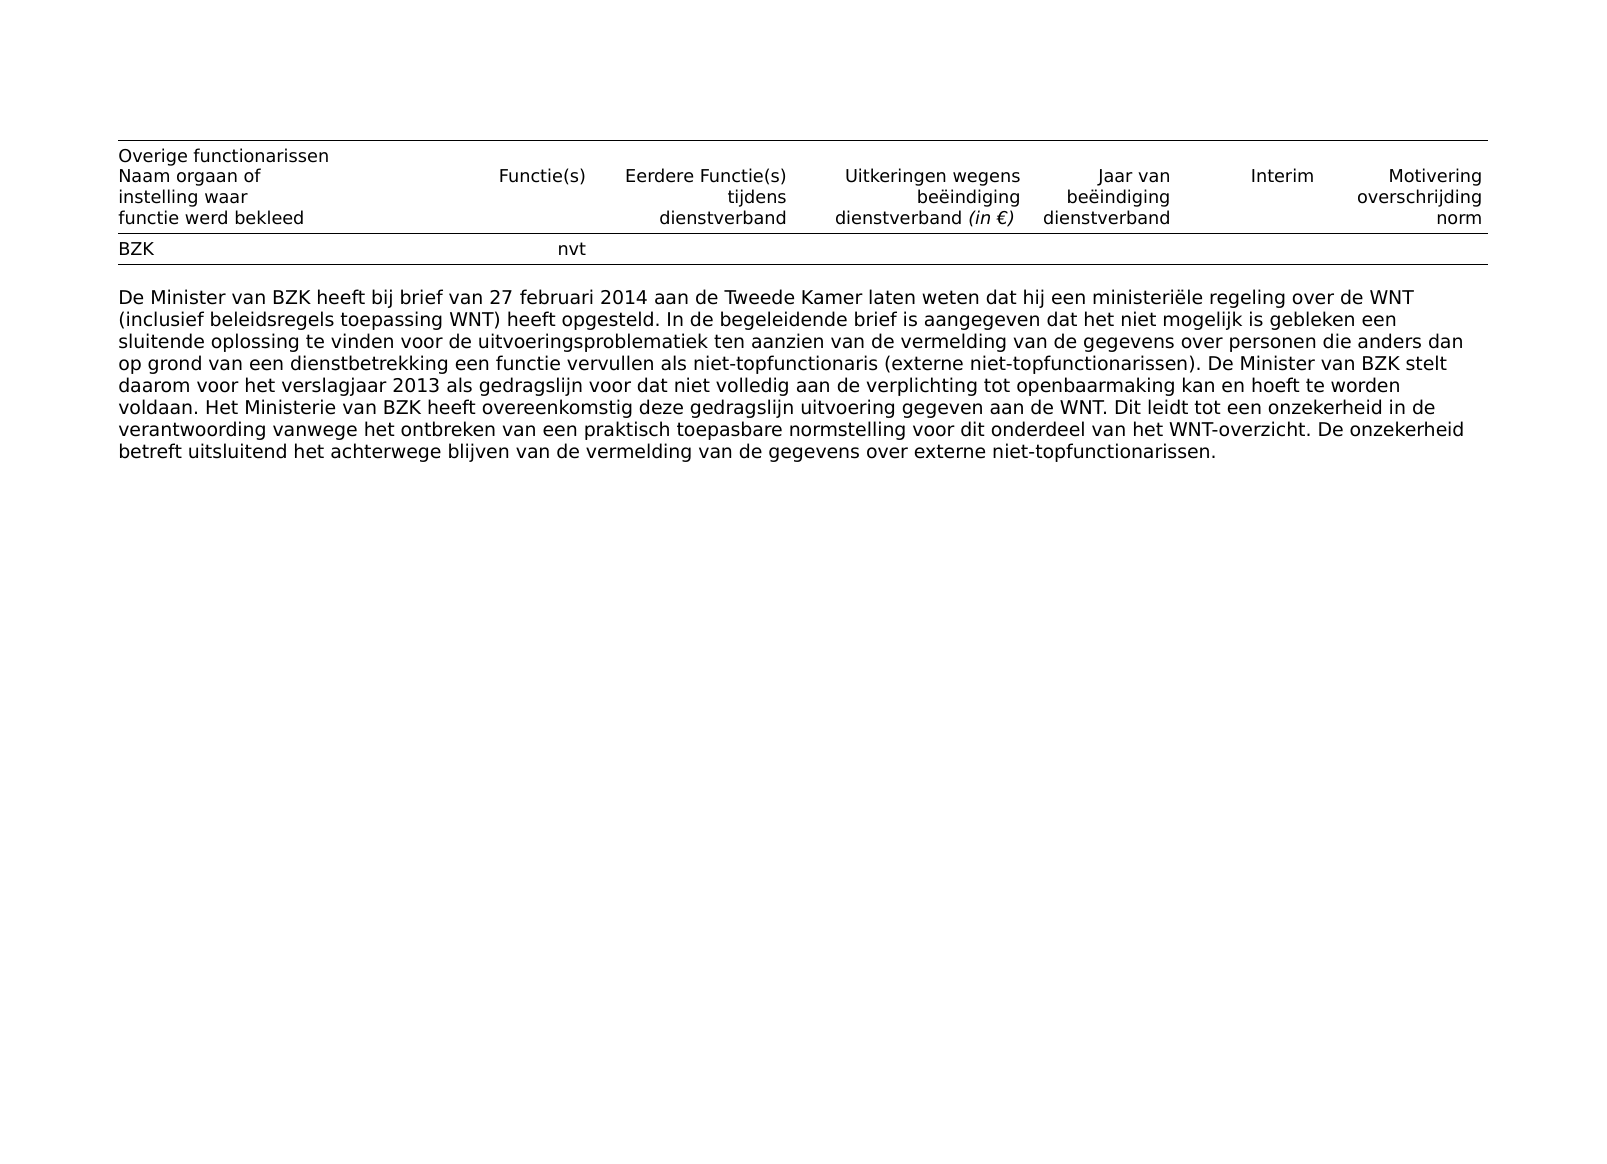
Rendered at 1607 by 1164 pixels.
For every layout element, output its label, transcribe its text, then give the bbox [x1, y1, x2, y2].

text De Minister van BZK heeft bij brief van 27 februari 2014 aan de Tweede Kamer laten weten dat hij een ministeriële regeling over de WNT (inclusief beleidsregels toepassing WNT) heeft opgesteld. In de begeleidende brief is aangegeven dat het niet mogelijk is gebleken een sluitende oplossing te vinden voor de uitvoeringsproblematiek ten aanzien van de vermelding van de gegevens over personen die anders dan op grond van een dienstbetrekking een functie vervullen als niet-topfunctionaris (externe niet-topfunctionarissen). De Minister van BZK stelt daarom voor het verslagjaar 2013 als gedragslijn voor dat niet volledig aan de verplichting tot openbaarmaking kan en hoeft te worden voldaan. Het Ministerie van BZK heeft overeenkomstig deze gedragslijn uitvoering gegeven aan de WNT. Dit leidt tot een onzekerheid in de verantwoording vanwege het ontbreken van een praktisch toepasbare normstelling voor dit onderdeel van het WNT-overzicht. De onzekerheid betreft uitsluitend het achterwege blijven van de vermelding van de gegevens over externe niet-topfunctionarissen. [118, 287, 1488, 463]
table_cell [1026, 234, 1176, 264]
table_cell Interim [1176, 166, 1320, 233]
table_cell nvt [307, 234, 592, 264]
table_cell Naam orgaan of instelling waar functie werd bekleed [118, 166, 307, 233]
table_cell Eerdere Functie(s) tijdens dienstverband [592, 166, 792, 233]
table_cell BZK [118, 234, 307, 264]
table_cell [592, 234, 792, 264]
table_cell Motivering overschrijding norm [1320, 166, 1488, 233]
table_cell [793, 234, 1026, 264]
table_cell [1320, 234, 1488, 264]
table_cell Functie(s) [307, 166, 592, 233]
table_cell Jaar van beëindiging dienstverband [1026, 166, 1176, 233]
table_header Overige functionarissen [118, 141, 1488, 166]
table_cell [1176, 234, 1320, 264]
table_cell Uitkeringen wegens beëindiging dienstverband (in €) [793, 166, 1026, 233]
